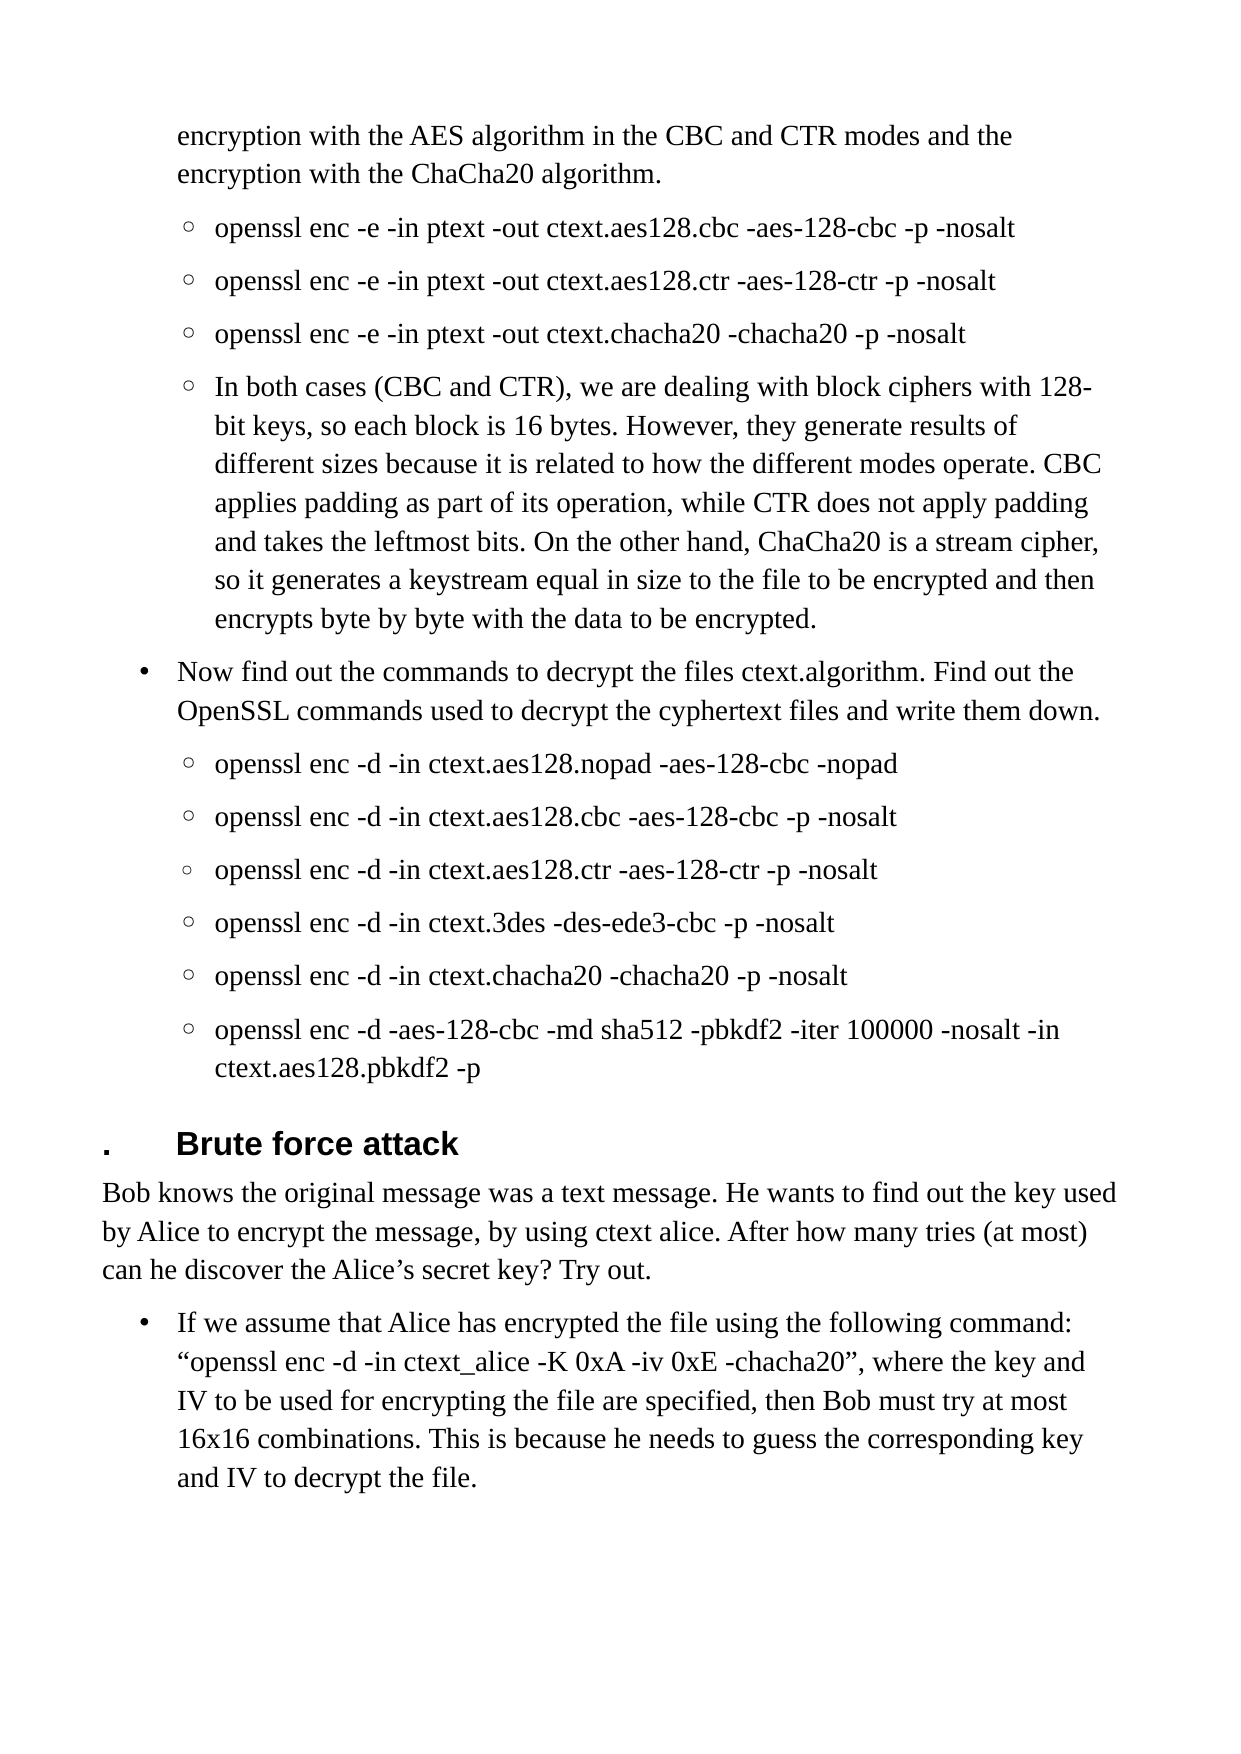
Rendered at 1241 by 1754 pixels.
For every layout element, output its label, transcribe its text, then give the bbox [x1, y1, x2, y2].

list openssl enc -d -in ctext.aes128.cbc -aes-128-cbc -p -nosalt [177, 799, 1123, 833]
list In both cases (CBC and CTR), we are dealing with block ciphers with 128-bit keys, so each block is 16 bytes. However, they generate results of different sizes because it is related to how the different modes operate. CBC applies padding as part of its operation, while CTR does not apply padding and takes the leftmost bits. On the other hand, ChaCha20 is a stream cipher, so it generates a keystream equal in size to the file to be encrypted and then encrypts byte by byte with the data to be encrypted. [177, 369, 1123, 634]
subtitle Brute force attack [102, 1124, 1123, 1163]
list openssl enc -e -in ptext -out ctext.aes128.cbc -aes-128-cbc -p -nosalt [177, 210, 1123, 243]
list If we assume that Alice has encrypted the file using the following command: “openssl enc -d -in ctext_alice -K 0xA -iv 0xE -chacha20”, where the key and IV to be used for encrypting the file are specified, then Bob must try at most 16x16 combinations. This is because he needs to guess the corresponding key and IV to decrypt the file. [139, 1306, 1123, 1493]
list Now find out the commands to decrypt the files ctext.algorithm. Find out the OpenSSL commands used to decrypt the cyphertext files and write them down. [139, 654, 1123, 726]
text Bob knows the original message was a text message. He wants to find out the key used by Alice to encrypt the message, by using ctext alice. After how many tries (at most) can he discover the Alice’s secret key? Try out. [102, 1175, 1123, 1286]
list encryption with the AES algorithm in the CBC and CTR modes and the encryption with the ChaCha20 algorithm. [139, 118, 1123, 190]
list openssl enc -d -in ctext.3des -des-ede3-cbc -p -nosalt [177, 905, 1123, 939]
list openssl enc -d -in ctext.chacha20 -chacha20 -p -nosalt [177, 958, 1123, 992]
list openssl enc -d -aes-128-cbc -md sha512 -pbkdf2 -iter 100000 -nosalt -in ctext.aes128.pbkdf2 -p [177, 1012, 1123, 1084]
list openssl enc -e -in ptext -out ctext.aes128.ctr -aes-128-ctr -p -nosalt [177, 263, 1123, 297]
list openssl enc -d -in ctext.aes128.nopad -aes-128-cbc -nopad [177, 746, 1123, 779]
list openssl enc -d -in ctext.aes128.ctr -aes-128-ctr -p -nosalt [177, 852, 1123, 886]
list openssl enc -e -in ptext -out ctext.chacha20 -chacha20 -p -nosalt [177, 316, 1123, 350]
